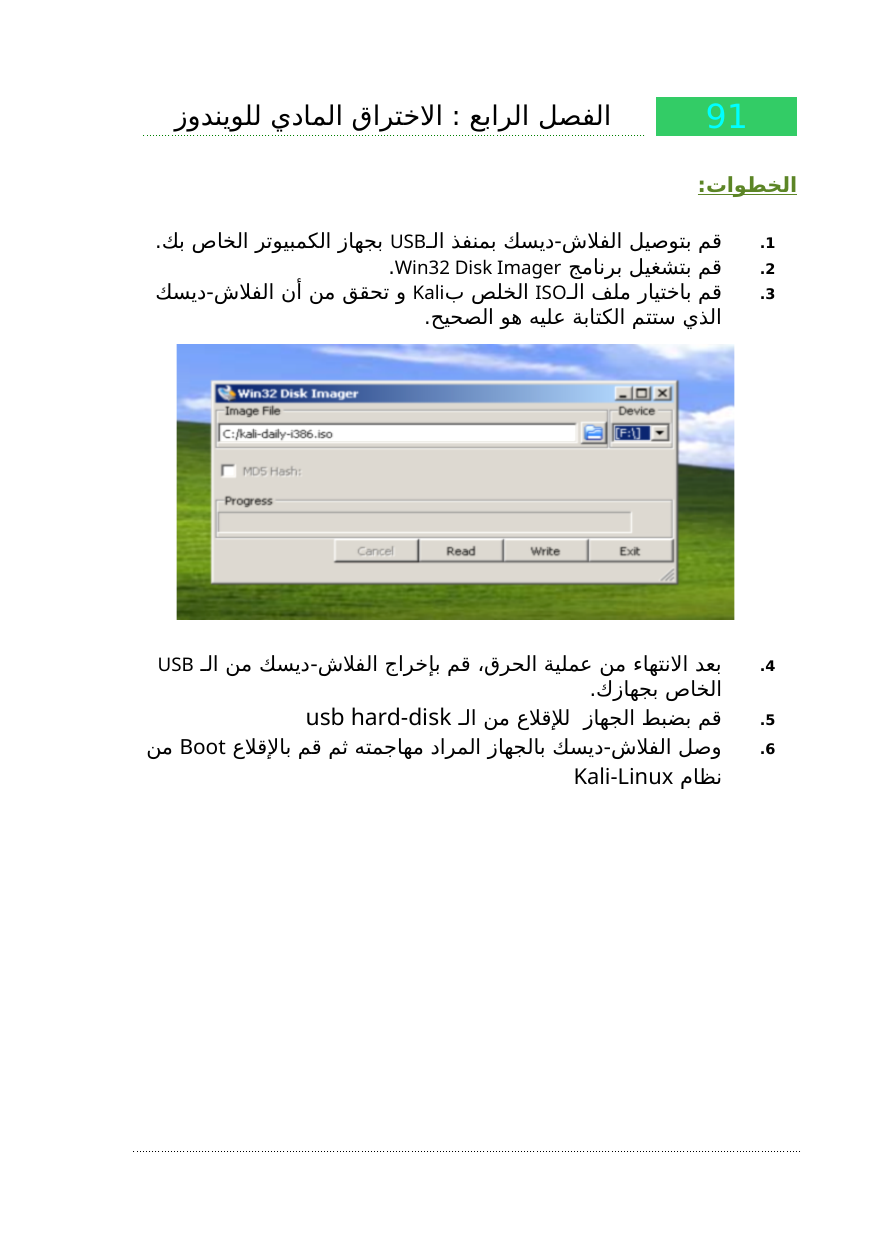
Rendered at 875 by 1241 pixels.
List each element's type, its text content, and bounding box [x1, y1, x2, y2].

list قم باختيار ملف الـISO الخلص بKali و تحقق من أن الفلاش-ديسك الذي ستتم الكتابة عليه هو الصحيح. [136, 280, 760, 329]
list بعد الانتهاء من عملية الحرق، قم بإخراج الفلاش-ديسك من الـ USB الخاص بجهازك. [136, 651, 760, 701]
list قم بتشغيل برنامج Win32 Disk Imager. [136, 254, 760, 280]
list وصل الفلاش-ديسك بالجهاز المراد مهاجمته ثم قم بالإقلاع Boot من نظام Kali-Linux [136, 732, 760, 791]
picture [176, 344, 735, 620]
text الخطوات: [136, 173, 797, 197]
list قم بتوصيل الفلاش-ديسك بمنفذ الـUSB بجهاز الكمبيوتر الخاص بك. [136, 229, 760, 254]
list قم بضبط الجهاز للإقلاع من الـ usb hard-disk [136, 701, 760, 732]
